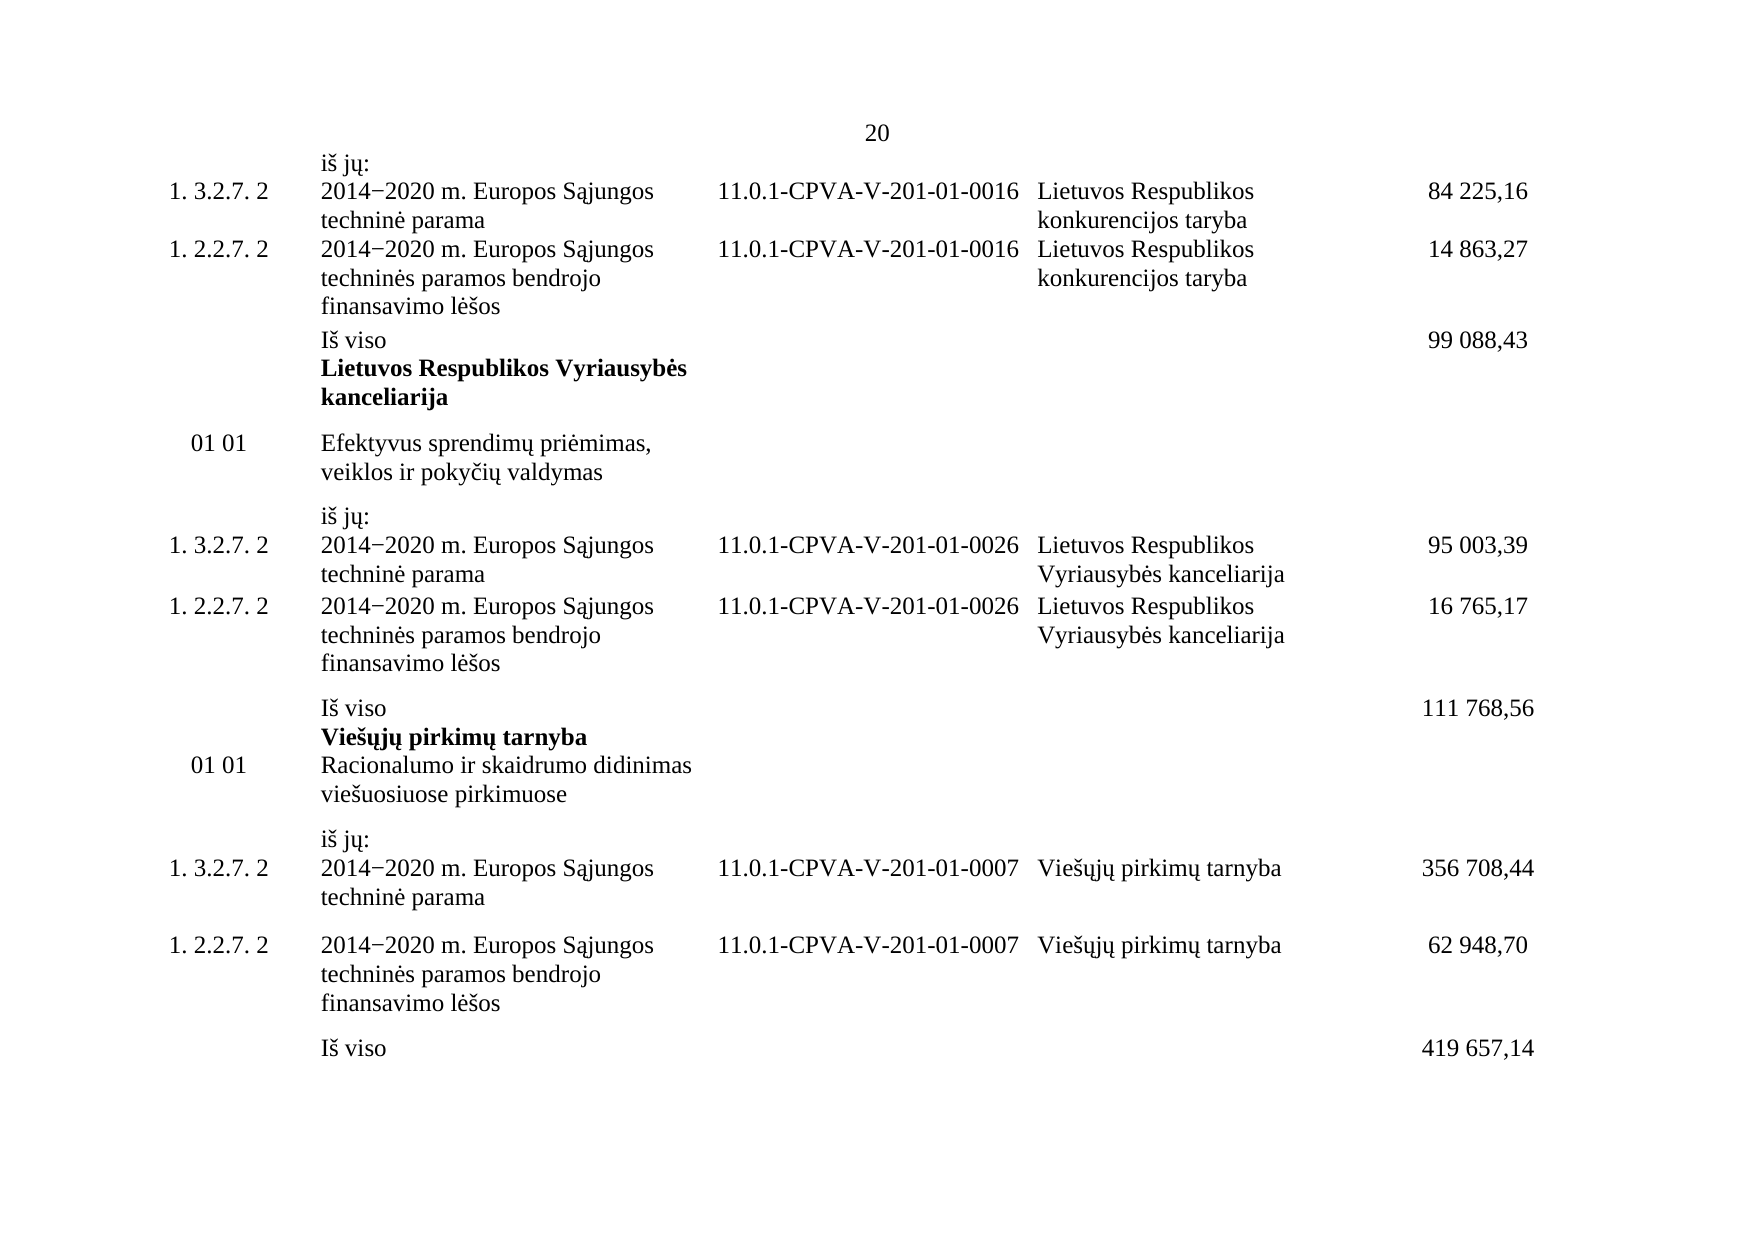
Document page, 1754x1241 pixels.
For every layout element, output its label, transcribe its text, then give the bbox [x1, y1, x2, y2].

table_cell 1. 2.2.7. 2 [118, 234, 319, 325]
table_cell 99 088,43 [1341, 325, 1615, 353]
table_cell 1. 2.2.7. 2 [118, 591, 319, 693]
table_cell [701, 693, 1036, 722]
table_cell [1036, 1033, 1341, 1077]
table_cell 2014−2020 m. Europos Sąjungos techninės paramos bendrojo finansavimo lėšos [319, 234, 701, 325]
table_cell 62 948,70 [1341, 930, 1615, 1033]
table_cell 95 003,39 [1341, 530, 1615, 591]
table_cell [118, 693, 319, 722]
table_cell [1036, 148, 1341, 176]
table_cell Viešųjų pirkimų tarnyba [1036, 853, 1341, 930]
table_cell 1. 2.2.7. 2 [118, 930, 319, 1033]
table_cell [1036, 824, 1341, 853]
table_cell 111 768,56 [1341, 693, 1615, 722]
table_cell 419 657,14 [1341, 1033, 1615, 1077]
table_cell 11.0.1-CPVA-V-201-01-0016 [701, 234, 1036, 325]
table_cell 11.0.1-CPVA-V-201-01-0026 [701, 591, 1036, 693]
table_cell [701, 1033, 1036, 1077]
table_cell [1036, 428, 1341, 501]
table_cell 2014−2020 m. Europos Sąjungos techninė parama [319, 853, 701, 930]
table_cell [1341, 751, 1615, 824]
table_cell [1036, 325, 1341, 353]
table_cell Lietuvos Respublikos Vyriausybės kanceliarija [1036, 530, 1341, 591]
table_cell Lietuvos Respublikos konkurencijos taryba [1036, 234, 1341, 325]
table_cell [1036, 354, 1341, 428]
table_cell [118, 501, 319, 530]
table_cell 11.0.1-CPVA-V-201-01-0016 [701, 176, 1036, 234]
table_cell [701, 751, 1036, 824]
table_cell 356 708,44 [1341, 853, 1615, 930]
table_cell [1036, 751, 1341, 824]
table_cell 2014−2020 m. Europos Sąjungos techninės paramos bendrojo finansavimo lėšos [319, 930, 701, 1033]
table_cell [1341, 148, 1615, 176]
table_cell 11.0.1-CPVA-V-201-01-0026 [701, 530, 1036, 591]
table_cell 11.0.1-CPVA-V-201-01-0007 [701, 930, 1036, 1033]
table_cell 1. 3.2.7. 2 [118, 530, 319, 591]
table_cell 2014−2020 m. Europos Sąjungos techninė parama [319, 176, 701, 234]
table_cell 16 765,17 [1341, 591, 1615, 693]
table_cell 14 863,27 [1341, 234, 1615, 325]
table_cell Racionalumo ir skaidrumo didinimas viešuosiuose pirkimuose [319, 751, 701, 824]
table_cell [701, 824, 1036, 853]
table_cell [701, 325, 1036, 353]
table_cell Viešųjų pirkimų tarnyba [1036, 930, 1341, 1033]
table_cell Iš viso [319, 325, 701, 353]
table_cell 01 01 [118, 751, 319, 824]
table_cell 84 225,16 [1341, 176, 1615, 234]
table_cell 2014−2020 m. Europos Sąjungos techninė parama [319, 530, 701, 591]
table_cell Lietuvos Respublikos konkurencijos taryba [1036, 176, 1341, 234]
table_cell iš jų: [319, 824, 701, 853]
table_cell [118, 1033, 319, 1077]
table_cell 1. 3.2.7. 2 [118, 853, 319, 930]
table_cell [1341, 354, 1615, 428]
table_cell [118, 325, 319, 353]
table_cell 11.0.1-CPVA-V-201-01-0007 [701, 853, 1036, 930]
table_cell Iš viso [319, 1033, 701, 1077]
table_cell [118, 824, 319, 853]
table_cell [1341, 501, 1615, 530]
table_cell Viešųjų pirkimų tarnyba [319, 722, 701, 751]
table_cell [701, 354, 1036, 428]
table_cell [1341, 824, 1615, 853]
table_cell [118, 148, 319, 176]
table_cell iš jų: [319, 148, 701, 176]
table_cell Efektyvus sprendimų priėmimas, veiklos ir pokyčių valdymas [319, 428, 701, 501]
table_cell [118, 722, 319, 751]
table_cell [701, 501, 1036, 530]
table_cell [118, 354, 319, 428]
table_cell 2014−2020 m. Europos Sąjungos techninės paramos bendrojo finansavimo lėšos [319, 591, 701, 693]
table_cell Iš viso [319, 693, 701, 722]
table_cell [701, 428, 1036, 501]
table_cell [1036, 501, 1341, 530]
table_cell [701, 148, 1036, 176]
table_cell Lietuvos Respublikos Vyriausybės kanceliarija [1036, 591, 1341, 693]
table_cell iš jų: [319, 501, 701, 530]
table_cell 01 01 [118, 428, 319, 501]
table_cell [1036, 722, 1341, 751]
table_cell [701, 722, 1036, 751]
table_cell Lietuvos Respublikos Vyriausybės kanceliarija [319, 354, 701, 428]
table_cell [1036, 693, 1341, 722]
table_cell 1. 3.2.7. 2 [118, 176, 319, 234]
table_cell [1341, 722, 1615, 751]
table_cell [1341, 428, 1615, 501]
